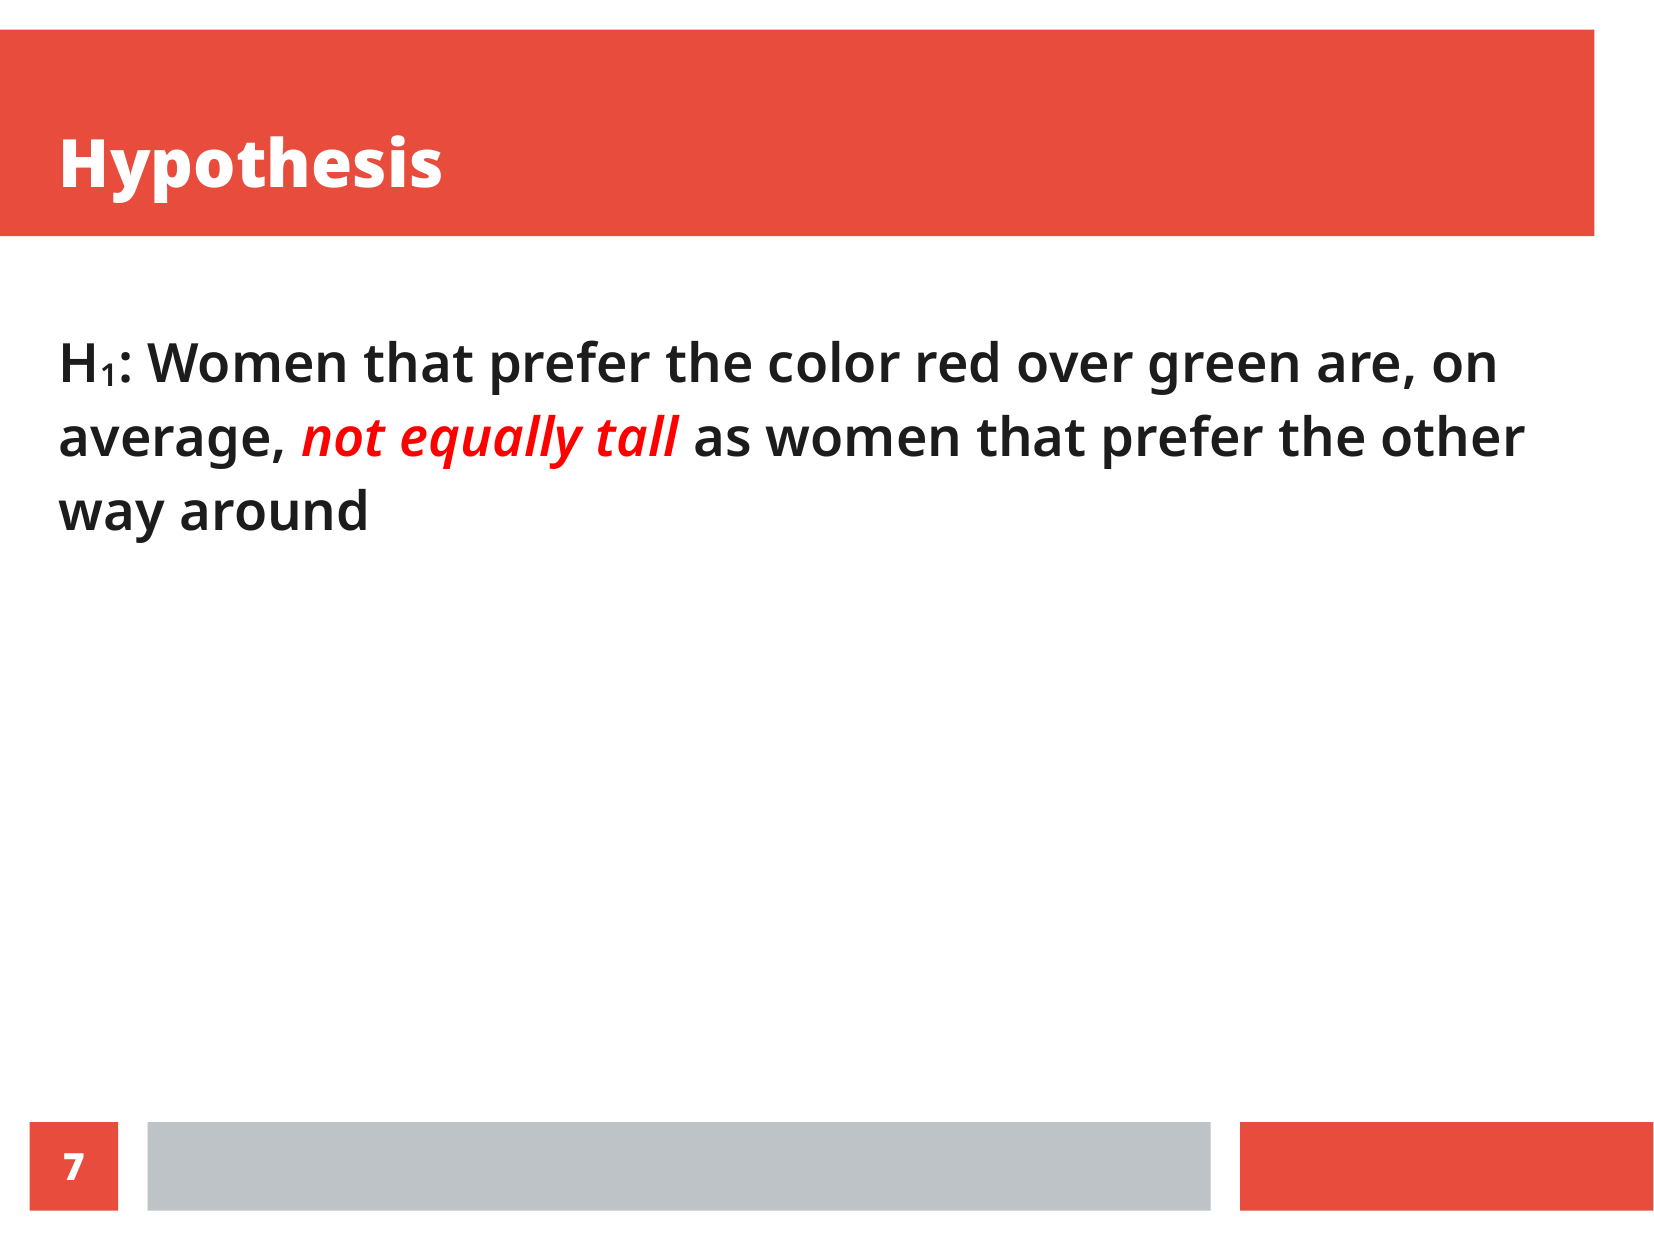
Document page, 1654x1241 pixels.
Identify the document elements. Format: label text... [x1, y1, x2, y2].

list H1: Women that prefer the color red over green are, on average, not equally tall as women that prefer the other way around [59, 324, 1565, 1093]
title Hypothesis [59, 59, 1595, 207]
